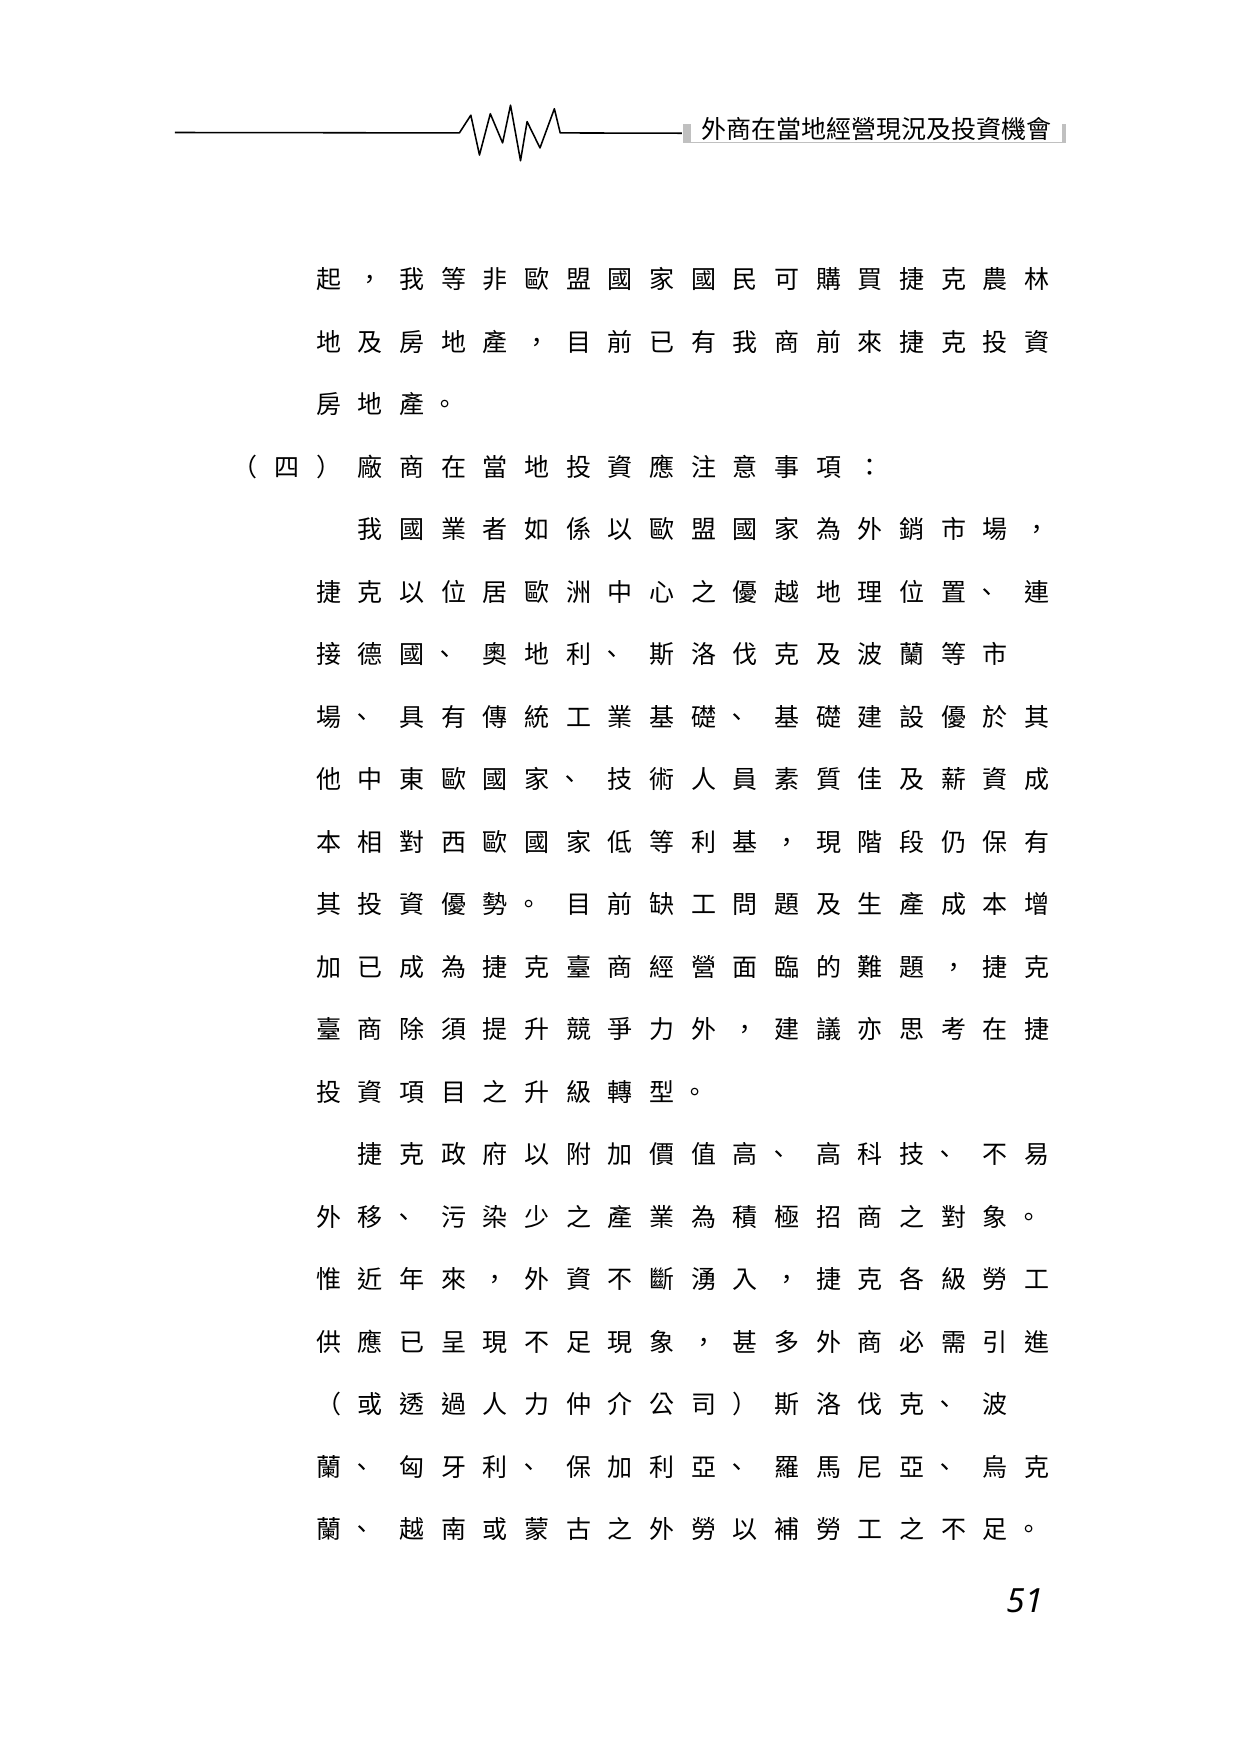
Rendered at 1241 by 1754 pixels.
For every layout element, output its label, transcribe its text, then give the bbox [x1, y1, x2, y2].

text 捷克政府以附加價值高、高科技、不易外移、污染少之產業為積極招商之對象。惟近年來，外資不斷湧入，捷克各級勞工供應已呈現不足現象，甚多外商必需引進（或透過人力仲介公司）斯洛伐克、波蘭、匈牙利、保加利亞、羅馬尼亞、烏克蘭、越南或蒙古之外勞以補勞工之不足。 [281, 1111, 1058, 1549]
text （四）廠商在當地投資應注意事項： [207, 424, 1058, 486]
text 起，我等非歐盟國家國民可購買捷克農林地及房地產，目前已有我商前來捷克投資房地產。 [207, 236, 1058, 424]
text 我國業者如係以歐盟國家為外銷市場，捷克以位居歐洲中心之優越地理位置、連接德國、奧地利、斯洛伐克及波蘭等市場、具有傳統工業基礎、基礎建設優於其他中東歐國家、技術人員素質佳及薪資成本相對西歐國家低等利基，現階段仍保有其投資優勢。目前缺工問題及生產成本增加已成為捷克臺商經營面臨的難題，捷克臺商除須提升競爭力外，建議亦思考在捷投資項目之升級轉型。 [281, 486, 1058, 1111]
